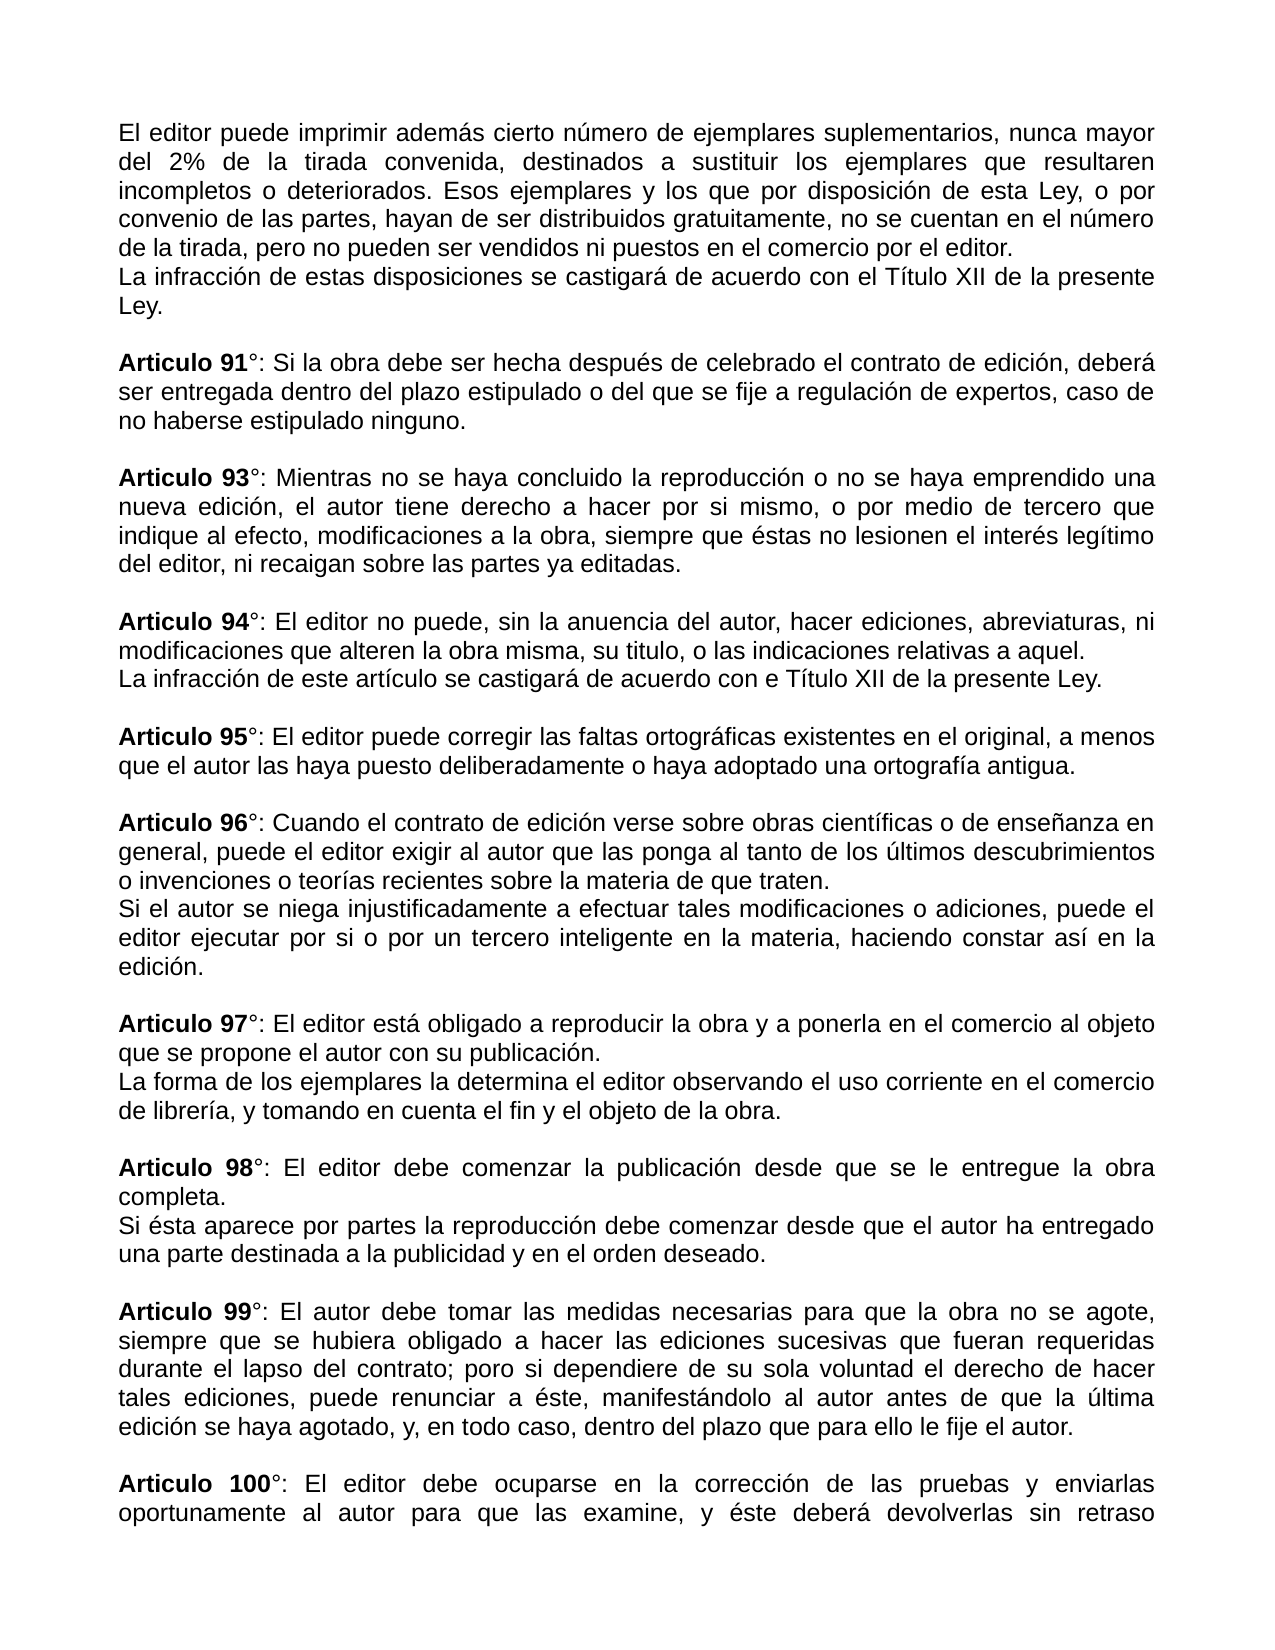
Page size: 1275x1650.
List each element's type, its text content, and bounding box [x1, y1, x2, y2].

text Articulo 93°: Mientras no se haya concluido la reproducción o no se haya emprendido una nueva edición, el autor tiene derecho a hacer por si mismo, o por medio de tercero que indique al efecto, modificaciones a la obra, siempre que éstas no lesionen el interés legítimo del editor, ni recaigan sobre las partes ya editadas. [118, 463, 1157, 578]
text Articulo 94°: El editor no puede, sin la anuencia del autor, hacer ediciones, abreviaturas, ni modificaciones que alteren la obra misma, su titulo, o las indicaciones relativas a aquel. [118, 607, 1157, 664]
text Si el autor se niega injustificadamente a efectuar tales modificaciones o adiciones, puede el editor ejecutar por si o por un tercero inteligente en la materia, haciendo constar así en la edición. [118, 894, 1157, 981]
text La forma de los ejemplares la determina el editor observando el uso corriente en el comercio de librería, y tomando en cuenta el fin y el objeto de la obra. [118, 1067, 1157, 1124]
text Articulo 95°: El editor puede corregir las faltas ortográficas existentes en el original, a menos que el autor las haya puesto deliberadamente o haya adoptado una ortografía antigua. [118, 722, 1157, 779]
text La infracción de este artículo se castigará de acuerdo con e Título XII de la presente Ley. [118, 664, 1157, 693]
text El editor puede imprimir además cierto número de ejemplares suplementarios, nunca mayor del 2% de la tirada convenida, destinados a sustituir los ejemplares que resultaren incompletos o deteriorados. Esos ejemplares y los que por disposición de esta Ley, o por convenio de las partes, hayan de ser distribuidos gratuitamente, no se cuentan en el número de la tirada, pero no pueden ser vendidos ni puestos en el comercio por el editor. [118, 118, 1157, 262]
text Articulo 100°: El editor debe ocuparse en la corrección de las pruebas y enviarlas oportunamente al autor para que las examine, y éste deberá devolverlas sin retraso [118, 1469, 1157, 1527]
text Articulo 98°: El editor debe comenzar la publicación desde que se le entregue la obra completa. [118, 1153, 1157, 1211]
text La infracción de estas disposiciones se castigará de acuerdo con el Título XII de la presente Ley. [118, 262, 1157, 319]
text Si ésta aparece por partes la reproducción debe comenzar desde que el autor ha entregado una parte destinada a la publicidad y en el orden deseado. [118, 1211, 1157, 1268]
text Articulo 96°: Cuando el contrato de edición verse sobre obras científicas o de enseñanza en general, puede el editor exigir al autor que las ponga al tanto de los últimos descubrimientos o invenciones o teorías recientes sobre la materia de que traten. [118, 808, 1157, 894]
text Articulo 97°: El editor está obligado a reproducir la obra y a ponerla en el comercio al objeto que se propone el autor con su publicación. [118, 1009, 1157, 1067]
text Articulo 91°: Si la obra debe ser hecha después de celebrado el contrato de edición, deberá ser entregada dentro del plazo estipulado o del que se fije a regulación de expertos, caso de no haberse estipulado ninguno. [118, 348, 1157, 434]
text Articulo 99°: El autor debe tomar las medidas necesarias para que la obra no se agote, siempre que se hubiera obligado a hacer las ediciones sucesivas que fueran requeridas durante el lapso del contrato; poro si dependiere de su sola voluntad el derecho de hacer tales ediciones, puede renunciar a éste, manifestándolo al autor antes de que la última edición se haya agotado, y, en todo caso, dentro del plazo que para ello le fije el autor. [118, 1297, 1157, 1441]
